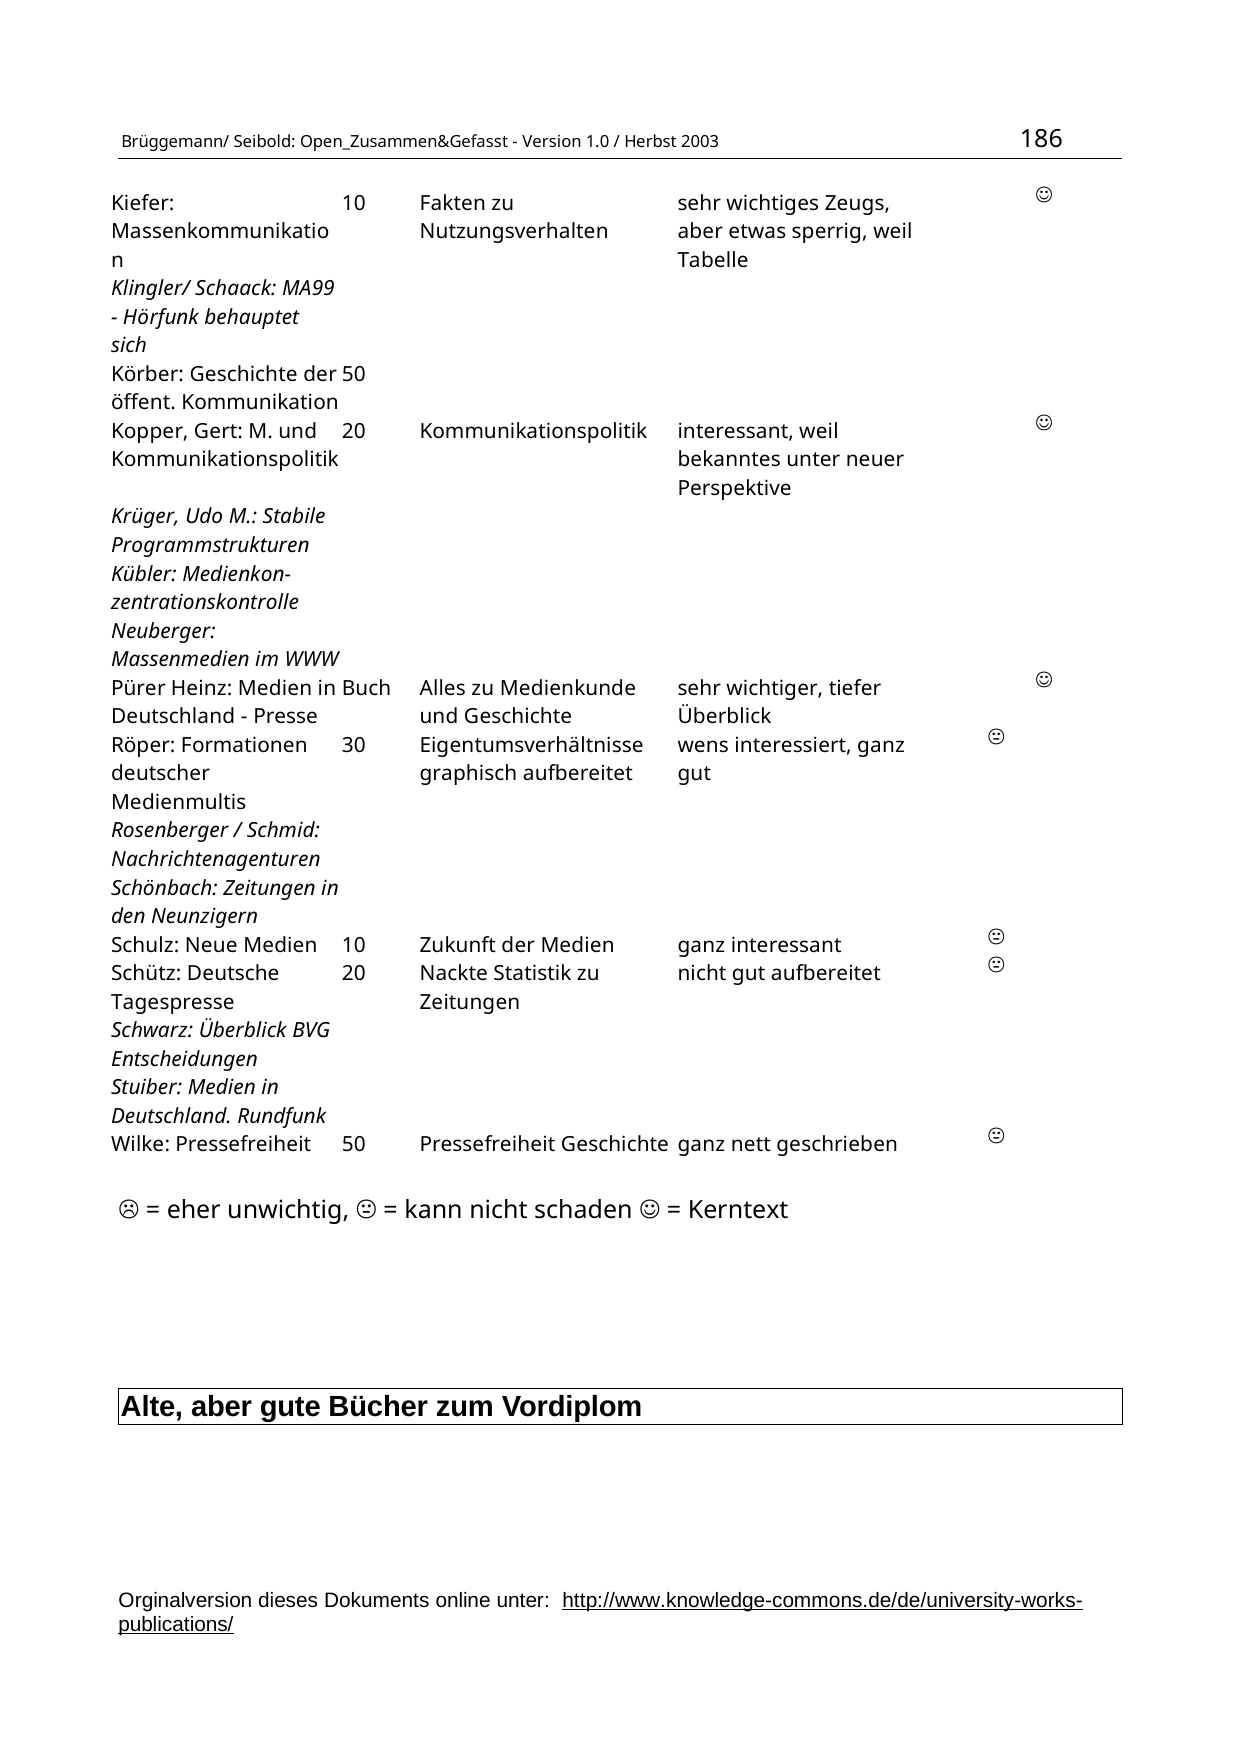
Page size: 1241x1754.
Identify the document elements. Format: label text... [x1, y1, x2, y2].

table_cell [1070, 559, 1079, 616]
table_cell ganz nett geschrieben [677, 1129, 924, 1158]
table_cell sehr wichtiges Zeugs, aber etwas sperrig, weil Tabelle [677, 188, 924, 273]
table_cell Buch [342, 673, 419, 730]
table_cell [1070, 416, 1079, 501]
table_cell Eigentumsverhältnisse graphisch aufbereitet [419, 730, 677, 815]
table_cell Schulz: Neue Medien [111, 930, 342, 958]
table_cell [1018, 616, 1070, 673]
table_cell [419, 616, 677, 673]
table_cell [1018, 273, 1070, 359]
table_cell Klingler/ Schaack: MA99 - Hörfunk behauptet sich [111, 273, 342, 359]
table_cell [924, 730, 974, 815]
table_cell [342, 1072, 419, 1129]
table_cell [677, 501, 924, 558]
table_cell  [975, 1129, 1017, 1158]
table_cell [924, 815, 974, 872]
table_cell [924, 873, 974, 929]
table_cell [677, 273, 924, 359]
table_cell [1018, 559, 1070, 616]
table_cell  [975, 958, 1017, 1015]
table_cell [419, 873, 677, 929]
table_cell [1070, 815, 1079, 872]
table_cell [1018, 958, 1070, 1015]
table_cell 30 [342, 730, 419, 815]
table_cell [975, 873, 1017, 929]
table_cell [975, 1015, 1017, 1072]
table_cell [1018, 1129, 1070, 1158]
table_cell [924, 930, 974, 958]
table_cell [419, 359, 677, 416]
table_cell [342, 873, 419, 929]
table_cell 50 [342, 1129, 419, 1158]
table_cell [975, 416, 1017, 501]
table_cell  [1018, 673, 1070, 730]
table_cell [1070, 930, 1079, 958]
table_cell [975, 359, 1017, 416]
table_cell [1070, 1015, 1079, 1072]
table_cell Kommunikationspolitik [419, 416, 677, 501]
table_cell Zukunft der Medien [419, 930, 677, 958]
table_cell Pürer Heinz: Medien in Deutschland - Presse [111, 673, 342, 730]
table_cell [1070, 188, 1079, 273]
table_cell [924, 416, 974, 501]
table_cell [677, 559, 924, 616]
table_cell [1070, 616, 1079, 673]
table_cell [975, 501, 1017, 558]
table_cell sehr wichtiger, tiefer Überblick [677, 673, 924, 730]
table_cell Nackte Statistik zu Zeitungen [419, 958, 677, 1015]
table_cell [924, 1015, 974, 1072]
subtitle Alte, aber gute Bücher zum Vordiplom [119, 1389, 1122, 1424]
table_cell  [1018, 188, 1070, 273]
table_cell [677, 873, 924, 929]
table_cell [1018, 930, 1070, 958]
table_cell [1070, 958, 1079, 1015]
table_cell [342, 815, 419, 872]
table_cell [924, 359, 974, 416]
table_cell [419, 501, 677, 558]
table_cell Wilke: Pressefreiheit [111, 1129, 342, 1158]
table_cell  [975, 930, 1017, 958]
table_cell [342, 1015, 419, 1072]
table_cell [975, 188, 1017, 273]
table_cell Stuiber: Medien in Deutschland. Rundfunk [111, 1072, 342, 1129]
table_cell Schönbach: Zeitungen in den Neunzigern [111, 873, 342, 929]
table_cell [342, 273, 419, 359]
table_cell Fakten zu Nutzungsverhalten [419, 188, 677, 273]
table_cell Rosenberger / Schmid: Nachrichtenagenturen [111, 815, 342, 872]
table_cell [924, 273, 974, 359]
table_cell  [975, 730, 1017, 815]
table_cell [1018, 730, 1070, 815]
table_cell Röper: Formationen deutscher Medienmultis [111, 730, 342, 815]
table_cell [419, 1015, 677, 1072]
table_cell [924, 501, 974, 558]
table_cell [1070, 730, 1079, 815]
table_cell [924, 958, 974, 1015]
table_cell 20 [342, 958, 419, 1015]
table_cell [1070, 359, 1079, 416]
table_cell 10 [342, 188, 419, 273]
table_cell [924, 673, 974, 730]
table_cell [419, 559, 677, 616]
table_cell [342, 616, 419, 673]
table_cell [924, 559, 974, 616]
table_cell  [1018, 416, 1070, 501]
table_cell [975, 1072, 1017, 1129]
table_cell ganz interessant [677, 930, 924, 958]
table_cell [975, 559, 1017, 616]
table_cell [924, 188, 974, 273]
table_cell [975, 616, 1017, 673]
table_cell [1070, 1072, 1079, 1129]
table_cell Neuberger: Massenmedien im WWW [111, 616, 342, 673]
table_cell [1070, 1129, 1079, 1158]
table_cell [1018, 1015, 1070, 1072]
table_cell Kiefer: Massenkommunikation [111, 188, 342, 273]
table_cell [677, 616, 924, 673]
table_cell Krüger, Udo M.: Stabile Programmstrukturen [111, 501, 342, 558]
table_cell Kübler: Medienkon-zentrationskontrolle [111, 559, 342, 616]
table_cell [677, 1072, 924, 1129]
table_cell [975, 273, 1017, 359]
table_cell [1018, 815, 1070, 872]
table_cell [1018, 873, 1070, 929]
table_cell [419, 815, 677, 872]
text  = eher unwichtig,  = kann nicht schaden  = Kerntext [118, 1192, 1122, 1226]
table_cell [419, 273, 677, 359]
table_cell [677, 815, 924, 872]
table_cell Schwarz: Überblick BVG Entscheidungen [111, 1015, 342, 1072]
table_cell 50 [342, 359, 419, 416]
table_cell Körber: Geschichte der öffent. Kommunikation [111, 359, 342, 416]
table_cell [1070, 673, 1079, 730]
table_cell [1070, 273, 1079, 359]
table_cell [924, 1129, 974, 1158]
table_cell interessant, weil bekanntes unter neuer Perspektive [677, 416, 924, 501]
table_cell wens interessiert, ganz gut [677, 730, 924, 815]
table_cell Kopper, Gert: M. und Kommunikationspolitik [111, 416, 342, 501]
table_cell Alles zu Medienkunde und Geschichte [419, 673, 677, 730]
table_cell [1018, 1072, 1070, 1129]
table_cell [342, 501, 419, 558]
table_cell [1070, 873, 1079, 929]
table_cell nicht gut aufbereitet [677, 958, 924, 1015]
table_cell 10 [342, 930, 419, 958]
table_cell Schütz: Deutsche Tagespresse [111, 958, 342, 1015]
table_cell [419, 1072, 677, 1129]
table_cell Pressefreiheit Geschichte [419, 1129, 677, 1158]
table_cell [924, 616, 974, 673]
table_cell [1018, 501, 1070, 558]
table_cell [1070, 501, 1079, 558]
table_cell [677, 359, 924, 416]
table_cell 20 [342, 416, 419, 501]
table_cell [677, 1015, 924, 1072]
table_cell [975, 815, 1017, 872]
table_cell [1018, 359, 1070, 416]
table_cell [924, 1072, 974, 1129]
table_cell [342, 559, 419, 616]
table_cell [975, 673, 1017, 730]
